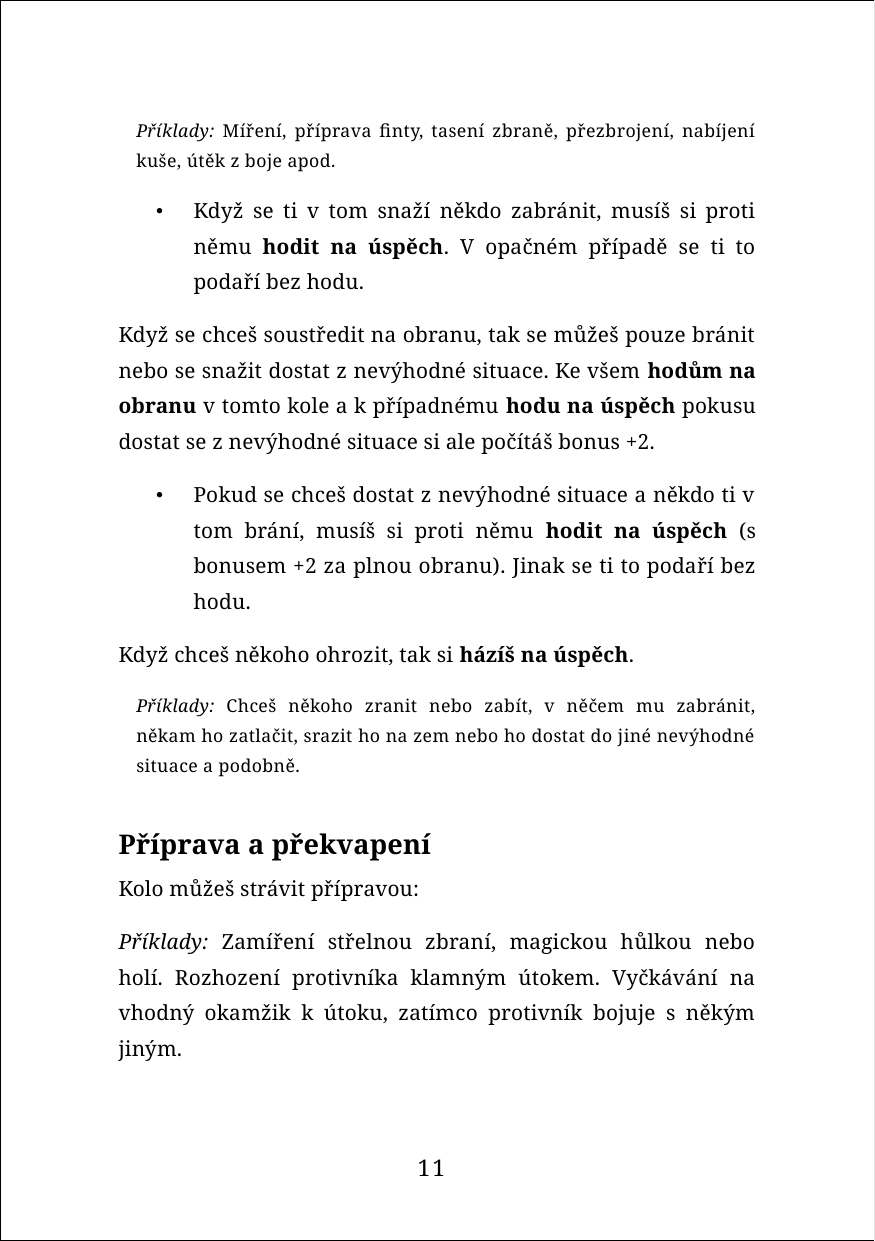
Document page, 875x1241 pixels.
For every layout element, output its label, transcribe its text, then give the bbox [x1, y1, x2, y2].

text Příklady: Zamíření střelnou zbraní, magickou hůlkou nebo holí. Rozhození protivníka klamným útokem. Vyčkávání na vhodný okamžik k útoku, zatímco protivník bojuje s někým jiným. [118, 927, 756, 1062]
text Kolo můžeš strávit přípravou: [118, 874, 756, 902]
list Pokud se chceš dostat z nevýhodné situace a někdo ti v tom brání, musíš si proti němu hodit na úspěch (s bonusem +2 za plnou obranu). Jinak se ti to podaří bez hodu. [156, 480, 756, 615]
list Když se ti v tom snaží někdo zabránit, musíš si proti němu hodit na úspěch. V opačném případě se ti to podaří bez hodu. [156, 196, 756, 296]
text Příklady: Chceš někoho zranit nebo zabít, v něčem mu zabránit, někam ho zatlačit, srazit ho na zem nebo ho dostat do jiné nevýhodné situace a podobně. [136, 693, 756, 778]
text Když chceš někoho ohrozit, tak si házíš na úspěch. [118, 640, 756, 669]
text Příklady: Míření, příprava finty, tasení zbraně, přezbrojení, nabíjení kuše, útěk z boje apod. [136, 118, 756, 173]
text Když se chceš soustředit na obranu, tak se můžeš pouze bránit nebo se snažit dostat z nevýhodné situace. Ke všem hodům na obranu v tomto kole a k případnému hodu na úspěch pokusu dostat se z nevýhodné situace si ale počítáš bonus +2. [118, 321, 756, 456]
subtitle Příprava a překvapení [118, 825, 756, 862]
